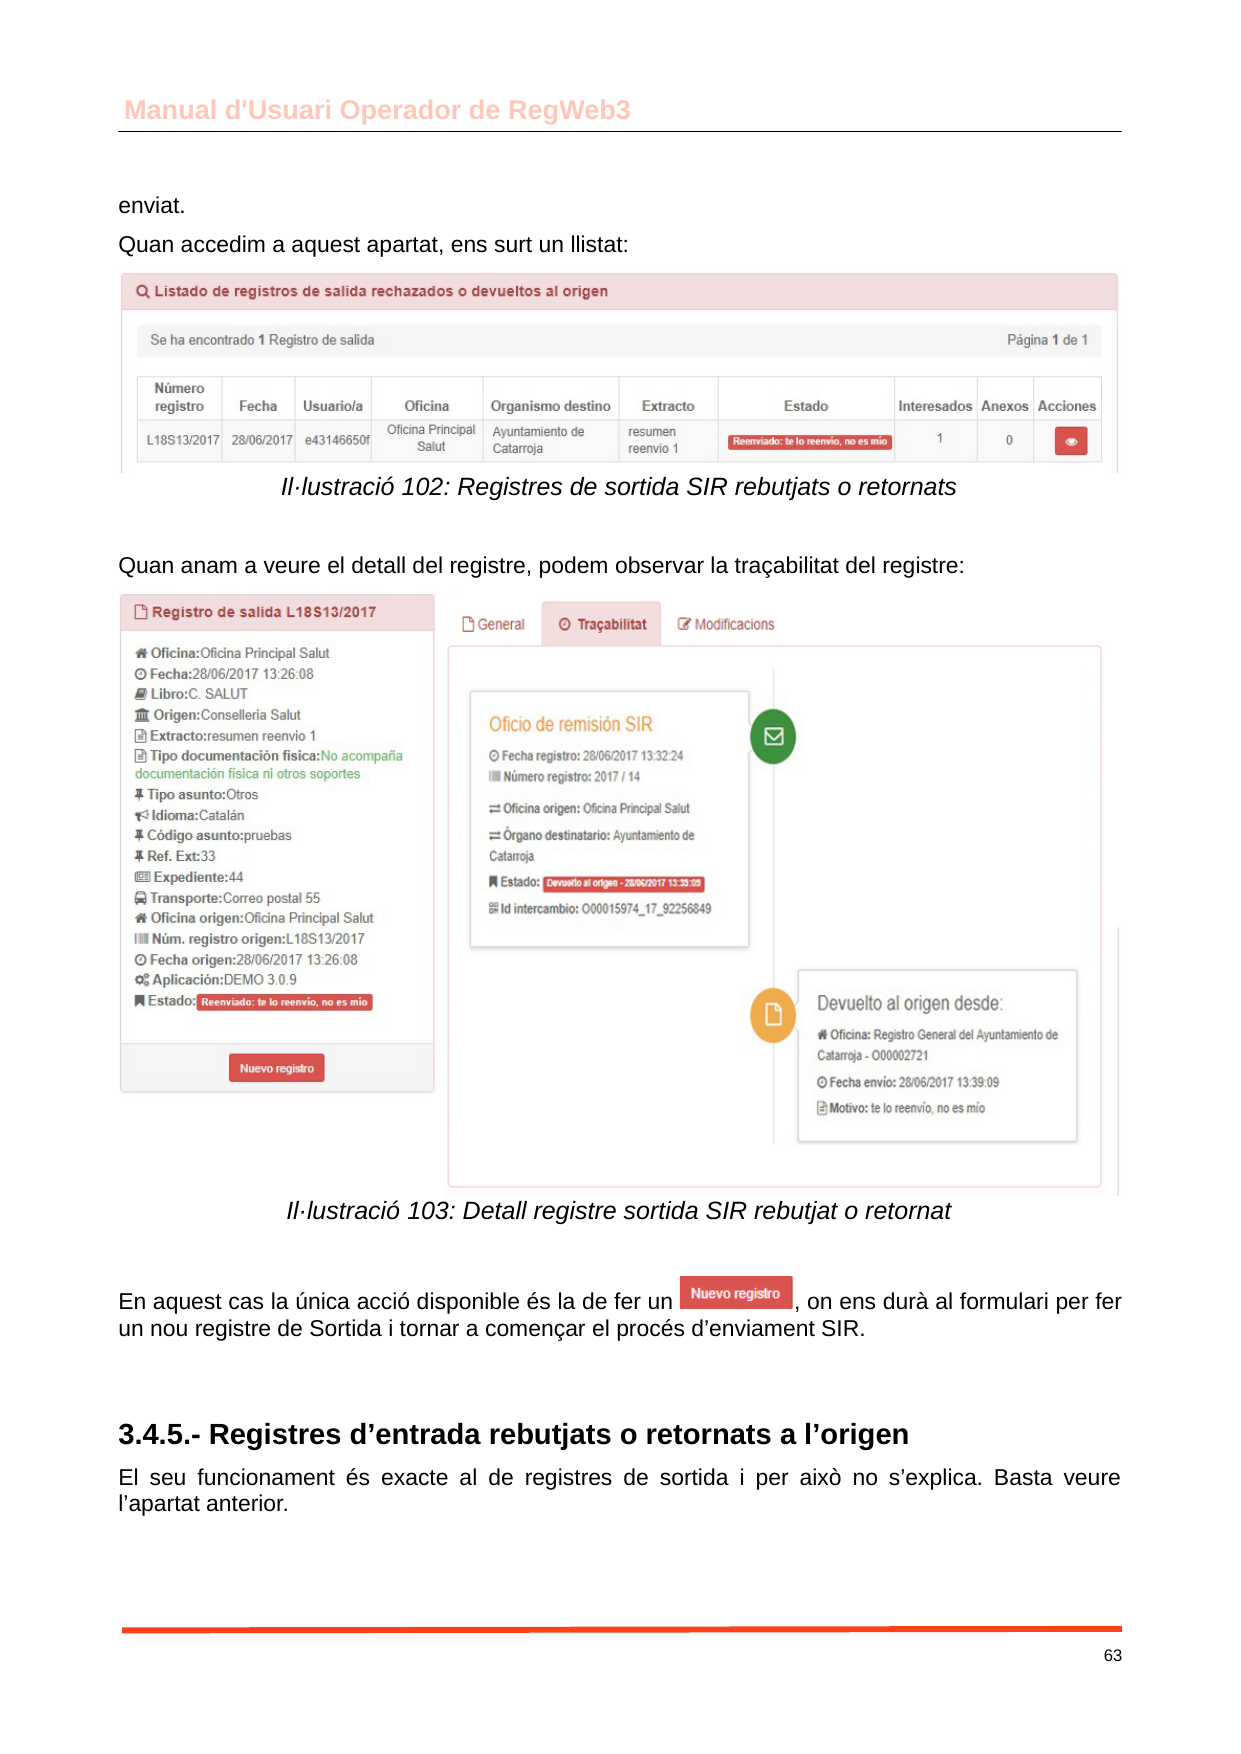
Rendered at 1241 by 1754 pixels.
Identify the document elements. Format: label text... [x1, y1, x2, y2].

text enviat. [118, 192, 1122, 218]
picture [118, 269, 1123, 473]
picture [679, 1276, 794, 1309]
text Quan accedim a aquest apartat, ens surt un llistat: [118, 231, 1122, 257]
list Il·lustració 103: Detall registre sortida SIR rebutjat o retornat [118, 1196, 1122, 1224]
text En aquest cas la única acció disponible és la de fer un , on ens durà al formulari per fer un nou registre de Sortida i tornar a començar el procés d’enviament SIR. [118, 1276, 1122, 1341]
text El seu funcionament és exacte al de registres de sortida i per això no s’explica. Basta veure l’apartat anterior. [118, 1463, 1122, 1516]
subtitle Registres d’entrada rebutjats o retornats a l’origen [118, 1417, 1122, 1451]
picture [118, 591, 1123, 1196]
text Quan anam a veure el detall del registre, podem observar la traçabilitat del registre: [118, 552, 1122, 579]
list Il·lustració 102: Registres de sortida SIR rebutjats o retornats [118, 473, 1122, 501]
